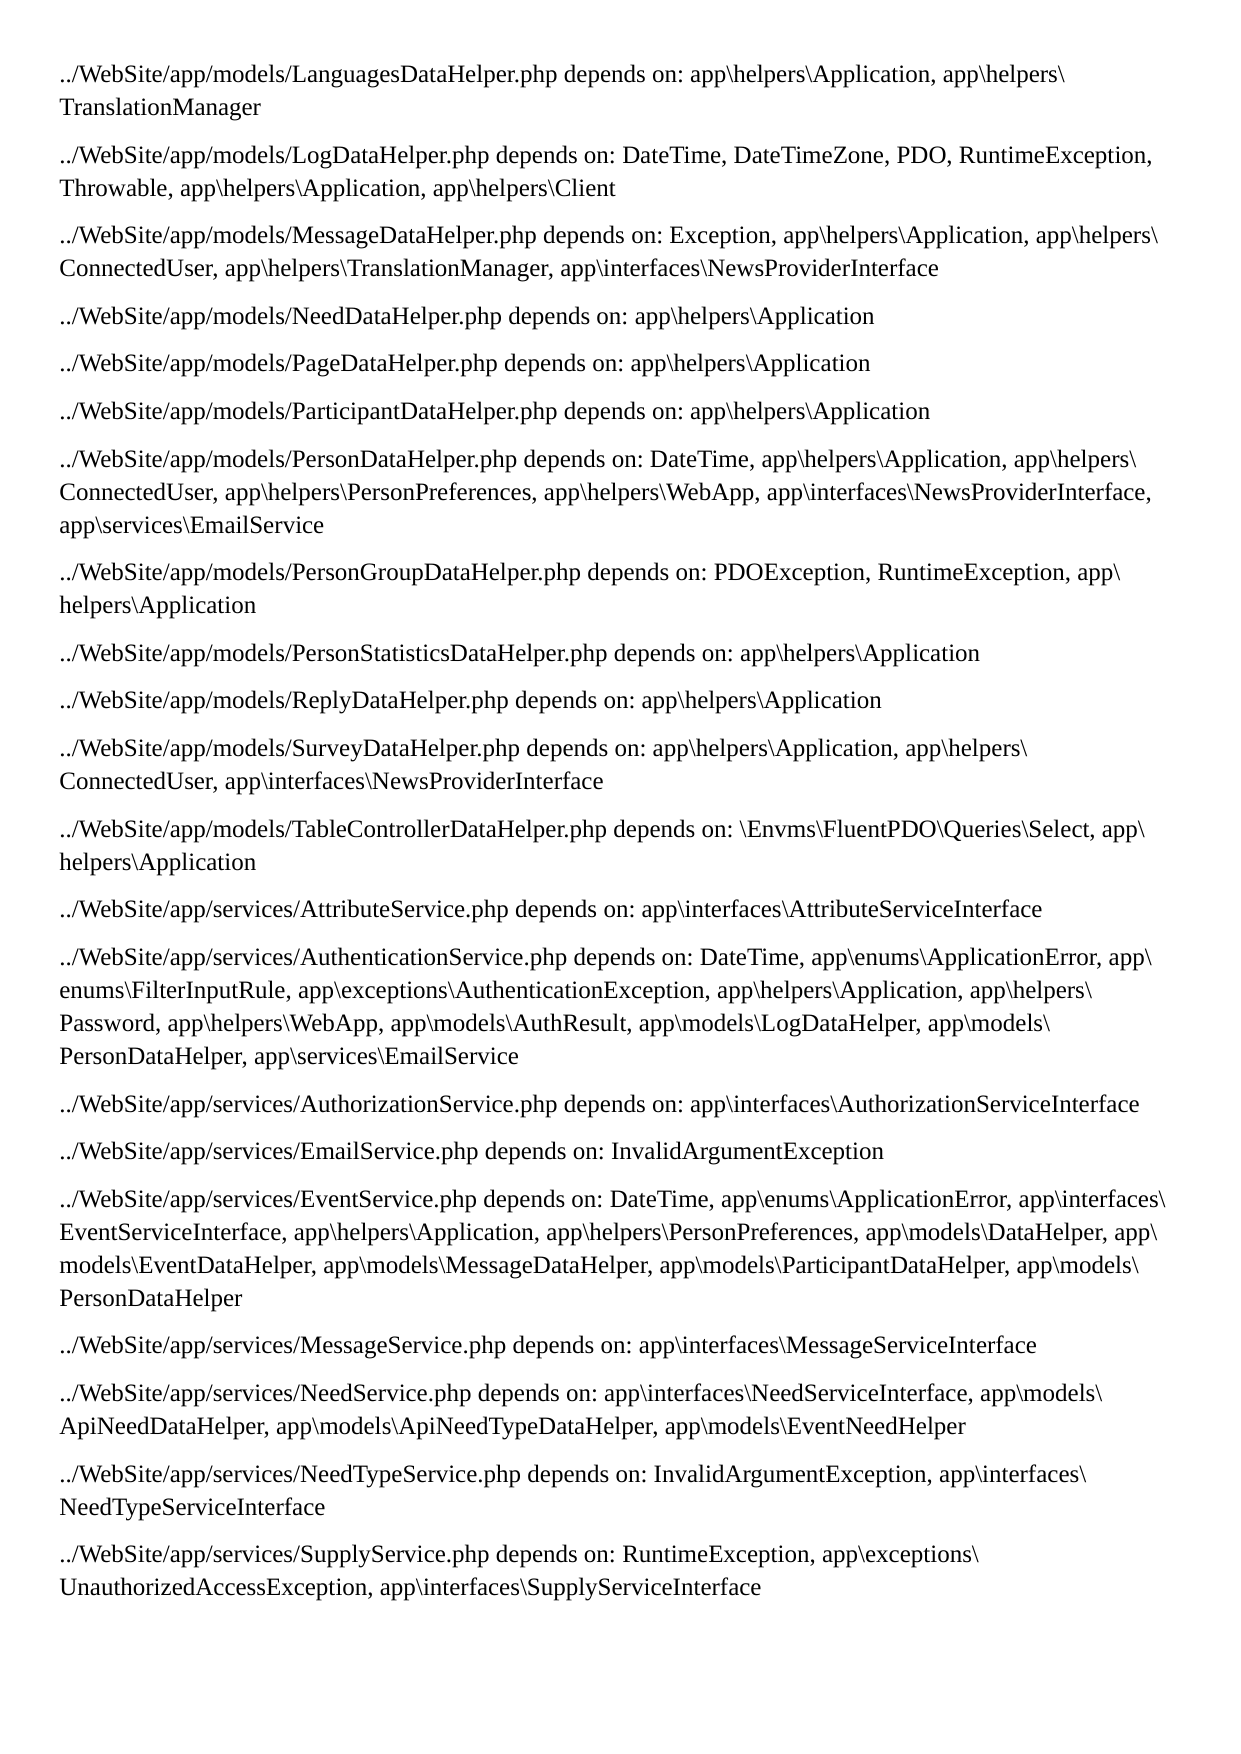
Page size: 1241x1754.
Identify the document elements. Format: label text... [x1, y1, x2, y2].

text ../WebSite/app/models/TableControllerDataHelper.php depends on: \Envms\FluentPDO\Queries\Select, app\helpers\Application [59, 814, 1181, 876]
text ../WebSite/app/services/MessageService.php depends on: app\interfaces\MessageServiceInterface [59, 1331, 1181, 1359]
text ../WebSite/app/services/EventService.php depends on: DateTime, app\enums\ApplicationError, app\interfaces\EventServiceInterface, app\helpers\Application, app\helpers\PersonPreferences, app\models\DataHelper, app\models\EventDataHelper, app\models\MessageDataHelper, app\models\ParticipantDataHelper, app\models\PersonDataHelper [59, 1184, 1181, 1312]
text ../WebSite/app/services/AuthenticationService.php depends on: DateTime, app\enums\ApplicationError, app\enums\FilterInputRule, app\exceptions\AuthenticationException, app\helpers\Application, app\helpers\Password, app\helpers\WebApp, app\models\AuthResult, app\models\LogDataHelper, app\models\PersonDataHelper, app\services\EmailService [59, 942, 1181, 1070]
text ../WebSite/app/models/SurveyDataHelper.php depends on: app\helpers\Application, app\helpers\ConnectedUser, app\interfaces\NewsProviderInterface [59, 733, 1181, 795]
text ../WebSite/app/models/PersonGroupDataHelper.php depends on: PDOException, RuntimeException, app\helpers\Application [59, 557, 1181, 619]
text ../WebSite/app/models/PersonDataHelper.php depends on: DateTime, app\helpers\Application, app\helpers\ConnectedUser, app\helpers\PersonPreferences, app\helpers\WebApp, app\interfaces\NewsProviderInterface, app\services\EmailService [59, 444, 1181, 538]
text ../WebSite/app/models/ReplyDataHelper.php depends on: app\helpers\Application [59, 686, 1181, 714]
text ../WebSite/app/models/ParticipantDataHelper.php depends on: app\helpers\Application [59, 396, 1181, 425]
text ../WebSite/app/services/AttributeService.php depends on: app\interfaces\AttributeServiceInterface [59, 894, 1181, 923]
text ../WebSite/app/services/SupplyService.php depends on: RuntimeException, app\exceptions\UnauthorizedAccessException, app\interfaces\SupplyServiceInterface [59, 1539, 1181, 1601]
text ../WebSite/app/services/EmailService.php depends on: InvalidArgumentException [59, 1136, 1181, 1165]
text ../WebSite/app/services/NeedTypeService.php depends on: InvalidArgumentException, app\interfaces\NeedTypeServiceInterface [59, 1459, 1181, 1521]
text ../WebSite/app/models/PersonStatisticsDataHelper.php depends on: app\helpers\Application [59, 638, 1181, 667]
text ../WebSite/app/models/LogDataHelper.php depends on: DateTime, DateTimeZone, PDO, RuntimeException, Throwable, app\helpers\Application, app\helpers\Client [59, 140, 1181, 201]
text ../WebSite/app/models/MessageDataHelper.php depends on: Exception, app\helpers\Application, app\helpers\ConnectedUser, app\helpers\TranslationManager, app\interfaces\NewsProviderInterface [59, 220, 1181, 282]
text ../WebSite/app/services/AuthorizationService.php depends on: app\interfaces\AuthorizationServiceInterface [59, 1089, 1181, 1117]
text ../WebSite/app/models/LanguagesDataHelper.php depends on: app\helpers\Application, app\helpers\TranslationManager [59, 59, 1181, 121]
text ../WebSite/app/services/NeedService.php depends on: app\interfaces\NeedServiceInterface, app\models\ApiNeedDataHelper, app\models\ApiNeedTypeDataHelper, app\models\EventNeedHelper [59, 1378, 1181, 1440]
text ../WebSite/app/models/PageDataHelper.php depends on: app\helpers\Application [59, 348, 1181, 377]
text ../WebSite/app/models/NeedDataHelper.php depends on: app\helpers\Application [59, 301, 1181, 330]
